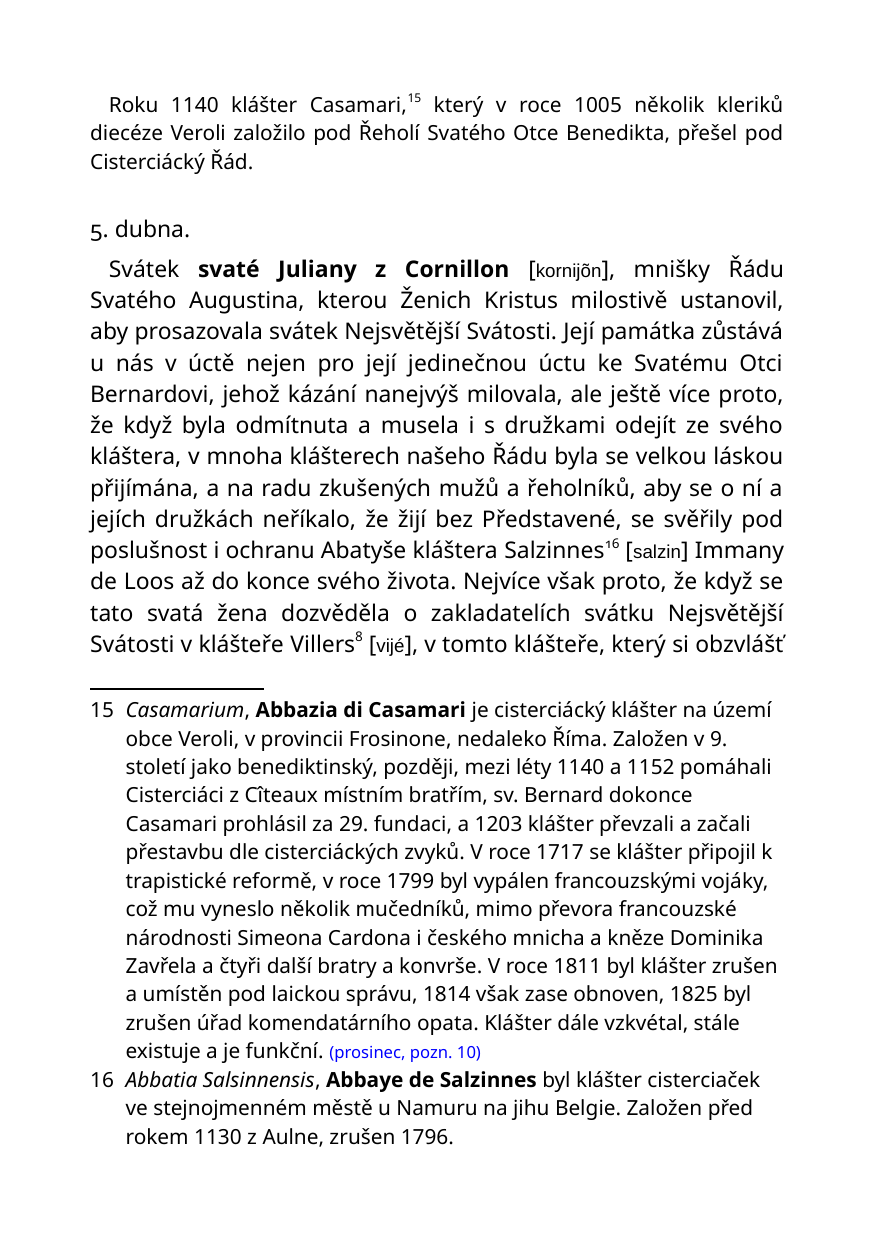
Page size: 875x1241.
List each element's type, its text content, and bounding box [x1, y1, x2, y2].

text 5. dubna. [90, 213, 784, 244]
text Svátek svaté Juliany z Cornillon [kornijõn], mnišky Řádu Svatého Augustina, kterou Ženich Kristus milostivě ustanovil, aby prosazovala svátek Nejsvětější Svátosti. Její památka zůstává u nás v úctě nejen pro její jedinečnou úctu ke Svatému Otci Bernardovi, jehož kázání nanejvýš milovala, ale ještě více proto, že když byla odmítnuta a musela i s družkami odejít ze svého kláštera, v mnoha klášterech našeho Řádu byla se velkou láskou přijímána, a na radu zkušených mužů a řeholníků, aby se o ní a jejích družkách neříkalo, že žijí bez Představené, se svěřily pod poslušnost i ochranu Abatyše kláštera Salzinnes [salzin] Immany de Loos až do konce svého života. Nejvíce však proto, že když se tato svatá žena dozvěděla o zakladatelích svátku Nejsvětější Svátosti v klášteře Villers8 [vijé], v tomto klášteře, který si obzvlášť [90, 253, 784, 659]
text Abbatia Salsinnensis, Abbaye de Salzinnes byl klášter cisterciaček ve stejnojmenném městě u Namuru na jihu Belgie. Založen před rokem 1130 z Aulne, zrušen 1796. [90, 1065, 784, 1150]
text Roku 1140 klášter Casamari, který v roce 1005 několik kleriků diecéze Veroli založilo pod Řeholí Svatého Otce Benedikta, přešel pod Cisterciácký Řád. [90, 90, 784, 175]
text Casamarium, Abbazia di Casamari je cisterciácký klášter na území obce Veroli, v provincii Frosinone, nedaleko Říma. Založen v 9. století jako benediktinský, později, mezi léty 1140 a 1152 pomáhali Cisterciáci z Cîteaux místním bratřím, sv. Bernard dokonce Casamari prohlásil za 29. fundaci, a 1203 klášter převzali a začali přestavbu dle cisterciáckých zvyků. V roce 1717 se klášter připojil k trapistické reformě, v roce 1799 byl vypálen francouzskými vojáky, což mu vyneslo několik mučedníků, mimo převora francouzské národnosti Simeona Cardona i českého mnicha a kněze Dominika Zavřela a čtyři další bratry a konvrše. V roce 1811 byl klášter zrušen a umístěn pod laickou správu, 1814 však zase obnoven, 1825 byl zrušen úřad komendatárního opata. Klášter dále vzkvétal, stále existuje a je funkční. (prosinec, pozn. 10) [90, 695, 784, 1065]
